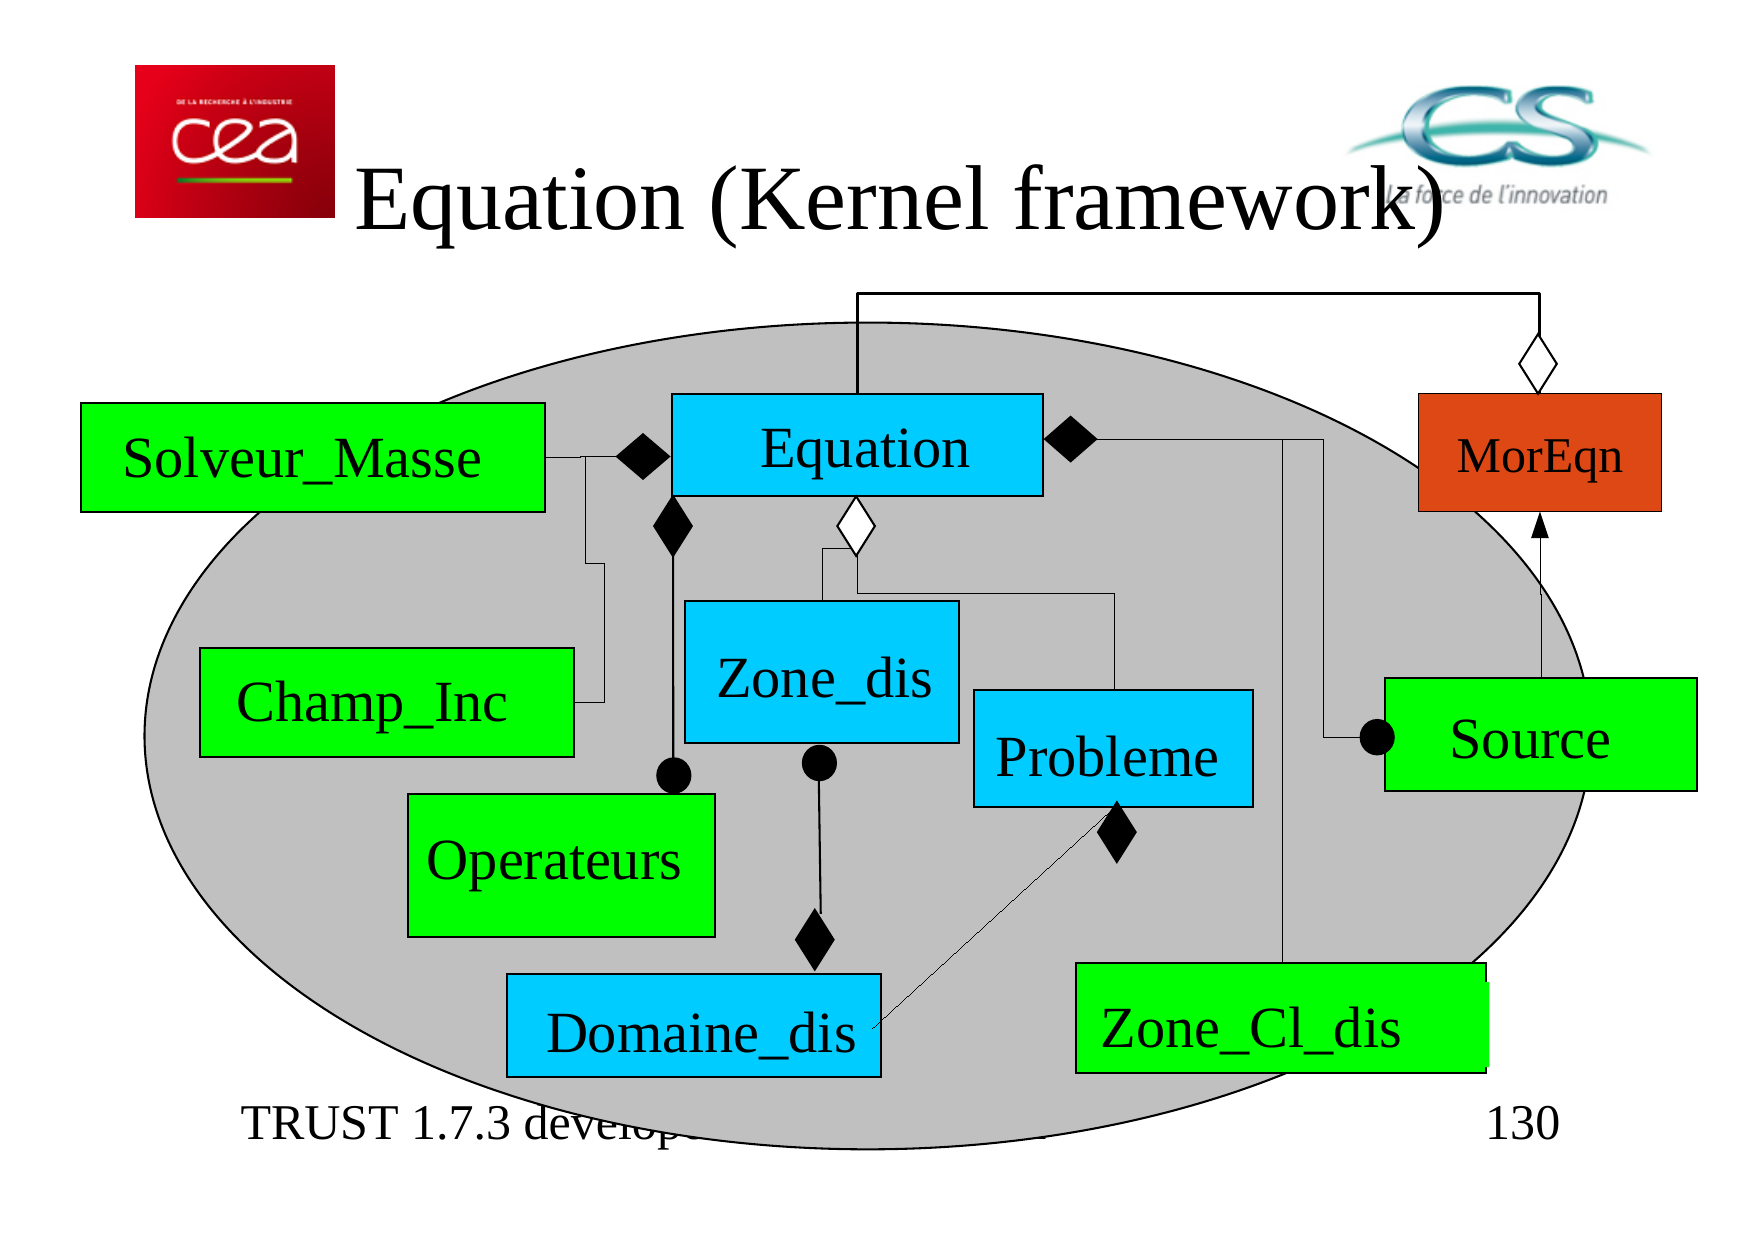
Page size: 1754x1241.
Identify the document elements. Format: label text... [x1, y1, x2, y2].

text_box Probleme [980, 710, 1256, 796]
text_box [1519, 334, 1557, 394]
text_box Operateurs [411, 813, 698, 899]
text_box Zone_dis [701, 631, 949, 717]
picture [1340, 73, 1662, 218]
text_box MorEqn [1418, 393, 1662, 512]
picture [135, 65, 335, 218]
text_box Zone_Cl_dis [1085, 982, 1490, 1068]
title Equation (Kernel framework) [225, 99, 1577, 287]
text_box Domaine_dis [530, 986, 873, 1072]
text_box Champ_Inc [221, 655, 542, 742]
text_box Solveur_Masse [107, 411, 505, 497]
text_box Source [1434, 692, 1667, 778]
text_box Equation [745, 401, 987, 487]
text_box [80, 322, 1698, 1150]
